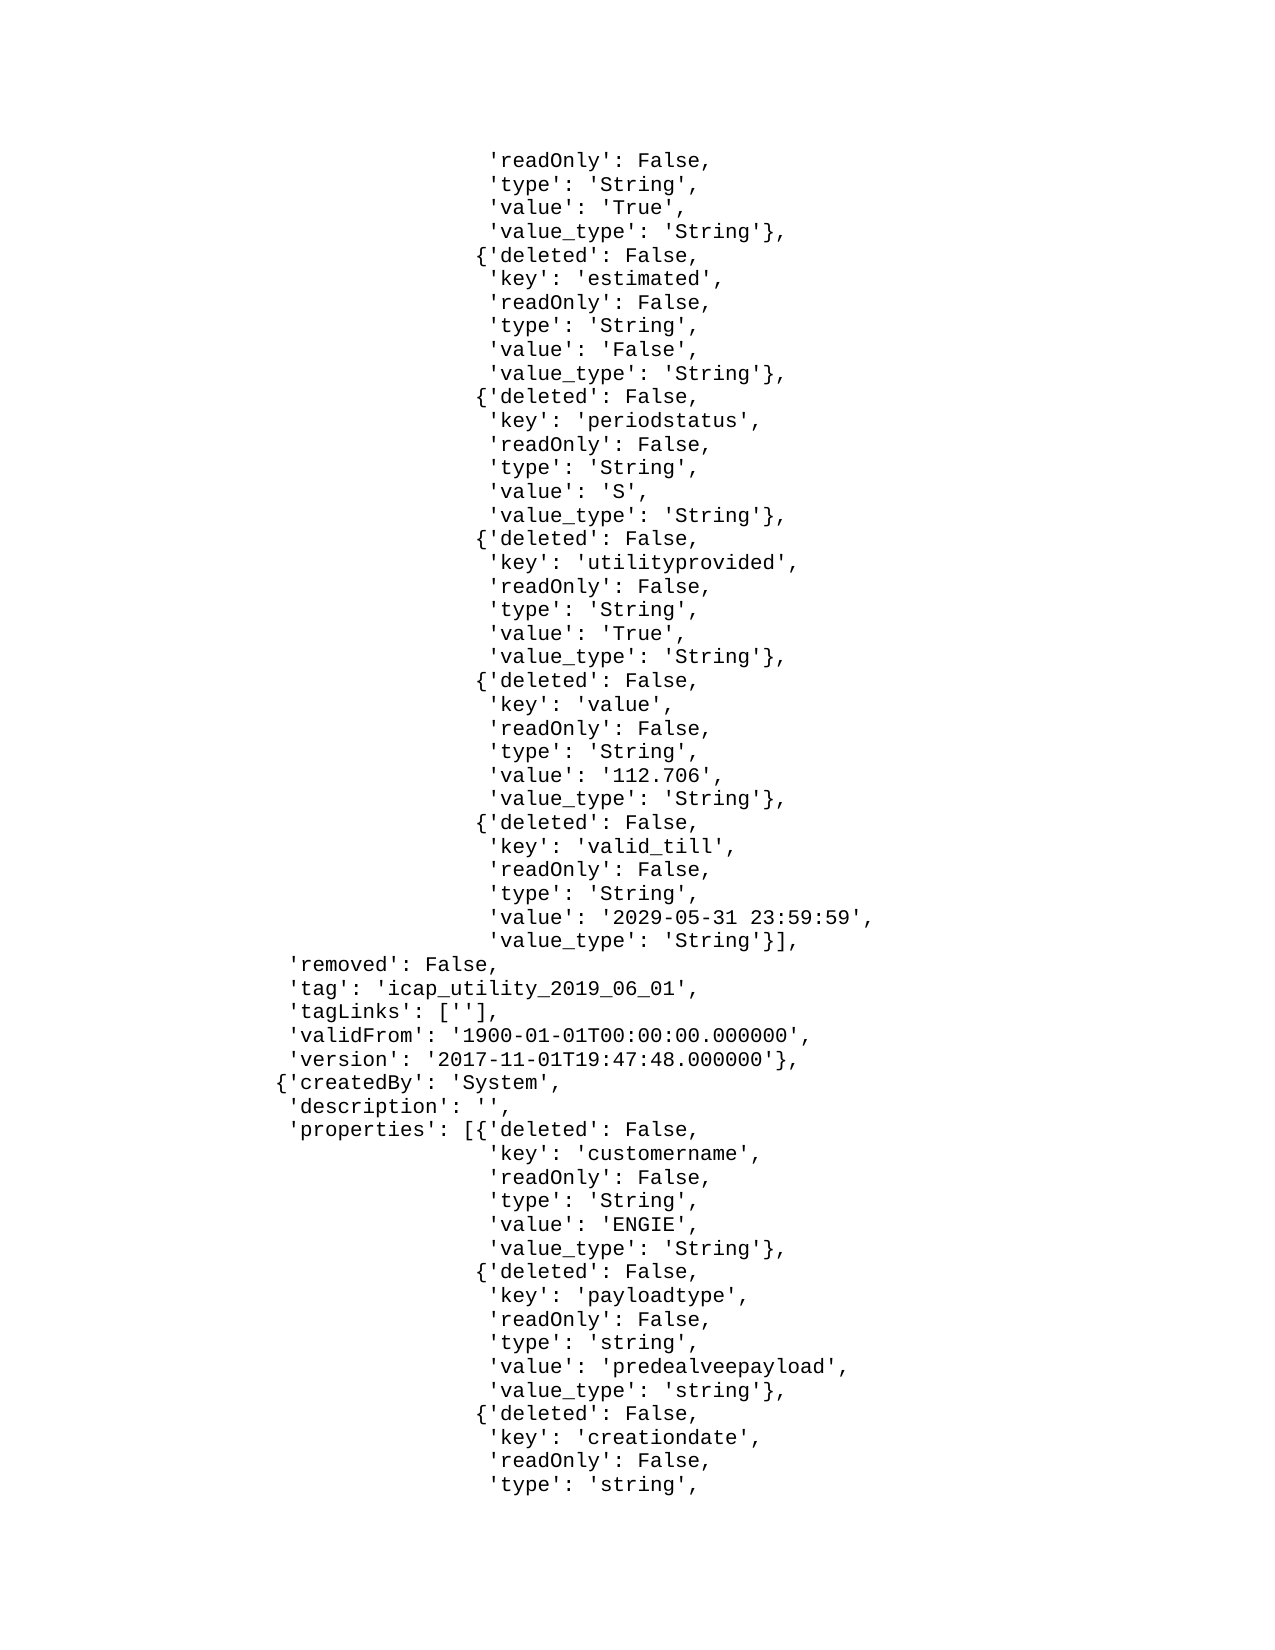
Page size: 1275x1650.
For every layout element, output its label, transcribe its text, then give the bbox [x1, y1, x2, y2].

text 'value_type': 'String'}, [150, 363, 1125, 386]
text 'tag': 'icap_utility_2019_06_01', [150, 978, 1125, 1001]
text {'createdBy': 'System', [150, 1072, 1125, 1096]
text 'value': 'ENGIE', [150, 1214, 1125, 1238]
text 'tagLinks': [''], [150, 1001, 1125, 1025]
text 'value': 'True', [150, 623, 1125, 647]
text 'value_type': 'String'}, [150, 788, 1125, 812]
text 'value': 'predealveepayload', [150, 1356, 1125, 1379]
text 'version': '2017-11-01T19:47:48.000000'}, [150, 1048, 1125, 1072]
text 'type': 'String', [150, 599, 1125, 623]
text 'readOnly': False, [150, 717, 1125, 741]
text 'key': 'creationdate', [150, 1427, 1125, 1451]
text 'readOnly': False, [150, 434, 1125, 457]
text 'value': 'False', [150, 339, 1125, 363]
text 'key': 'valid_till', [150, 836, 1125, 859]
text 'value_type': 'String'}, [150, 647, 1125, 670]
text 'type': 'String', [150, 174, 1125, 197]
text 'value': '2029-05-31 23:59:59', [150, 907, 1125, 930]
text 'type': 'String', [150, 741, 1125, 765]
text 'key': 'periodstatus', [150, 410, 1125, 434]
text {'deleted': False, [150, 386, 1125, 410]
text 'readOnly': False, [150, 1309, 1125, 1332]
text 'type': 'string', [150, 1474, 1125, 1498]
text {'deleted': False, [150, 670, 1125, 694]
text 'removed': False, [150, 954, 1125, 978]
text 'type': 'String', [150, 883, 1125, 907]
text 'readOnly': False, [150, 150, 1125, 174]
text 'properties': [{'deleted': False, [150, 1119, 1125, 1143]
text 'value': 'True', [150, 197, 1125, 221]
text 'value_type': 'String'}, [150, 505, 1125, 528]
text 'key': 'estimated', [150, 268, 1125, 292]
text 'type': 'String', [150, 1190, 1125, 1214]
text 'value_type': 'String'}], [150, 930, 1125, 954]
text 'validFrom': '1900-01-01T00:00:00.000000', [150, 1025, 1125, 1048]
text {'deleted': False, [150, 528, 1125, 552]
text 'value_type': 'String'}, [150, 221, 1125, 244]
text 'key': 'utilityprovided', [150, 552, 1125, 576]
text 'readOnly': False, [150, 859, 1125, 883]
text 'value_type': 'String'}, [150, 1238, 1125, 1261]
text 'key': 'payloadtype', [150, 1285, 1125, 1309]
text 'readOnly': False, [150, 292, 1125, 316]
text 'key': 'value', [150, 694, 1125, 717]
text 'type': 'String', [150, 316, 1125, 339]
text {'deleted': False, [150, 1261, 1125, 1285]
text 'value_type': 'string'}, [150, 1379, 1125, 1403]
text 'readOnly': False, [150, 1167, 1125, 1190]
text 'description': '', [150, 1096, 1125, 1119]
text {'deleted': False, [150, 812, 1125, 836]
text 'type': 'string', [150, 1332, 1125, 1356]
text 'key': 'customername', [150, 1143, 1125, 1167]
text 'readOnly': False, [150, 1451, 1125, 1474]
text 'type': 'String', [150, 457, 1125, 481]
text {'deleted': False, [150, 244, 1125, 268]
text {'deleted': False, [150, 1403, 1125, 1427]
text 'readOnly': False, [150, 576, 1125, 599]
text 'value': '112.706', [150, 765, 1125, 788]
text 'value': 'S', [150, 481, 1125, 505]
